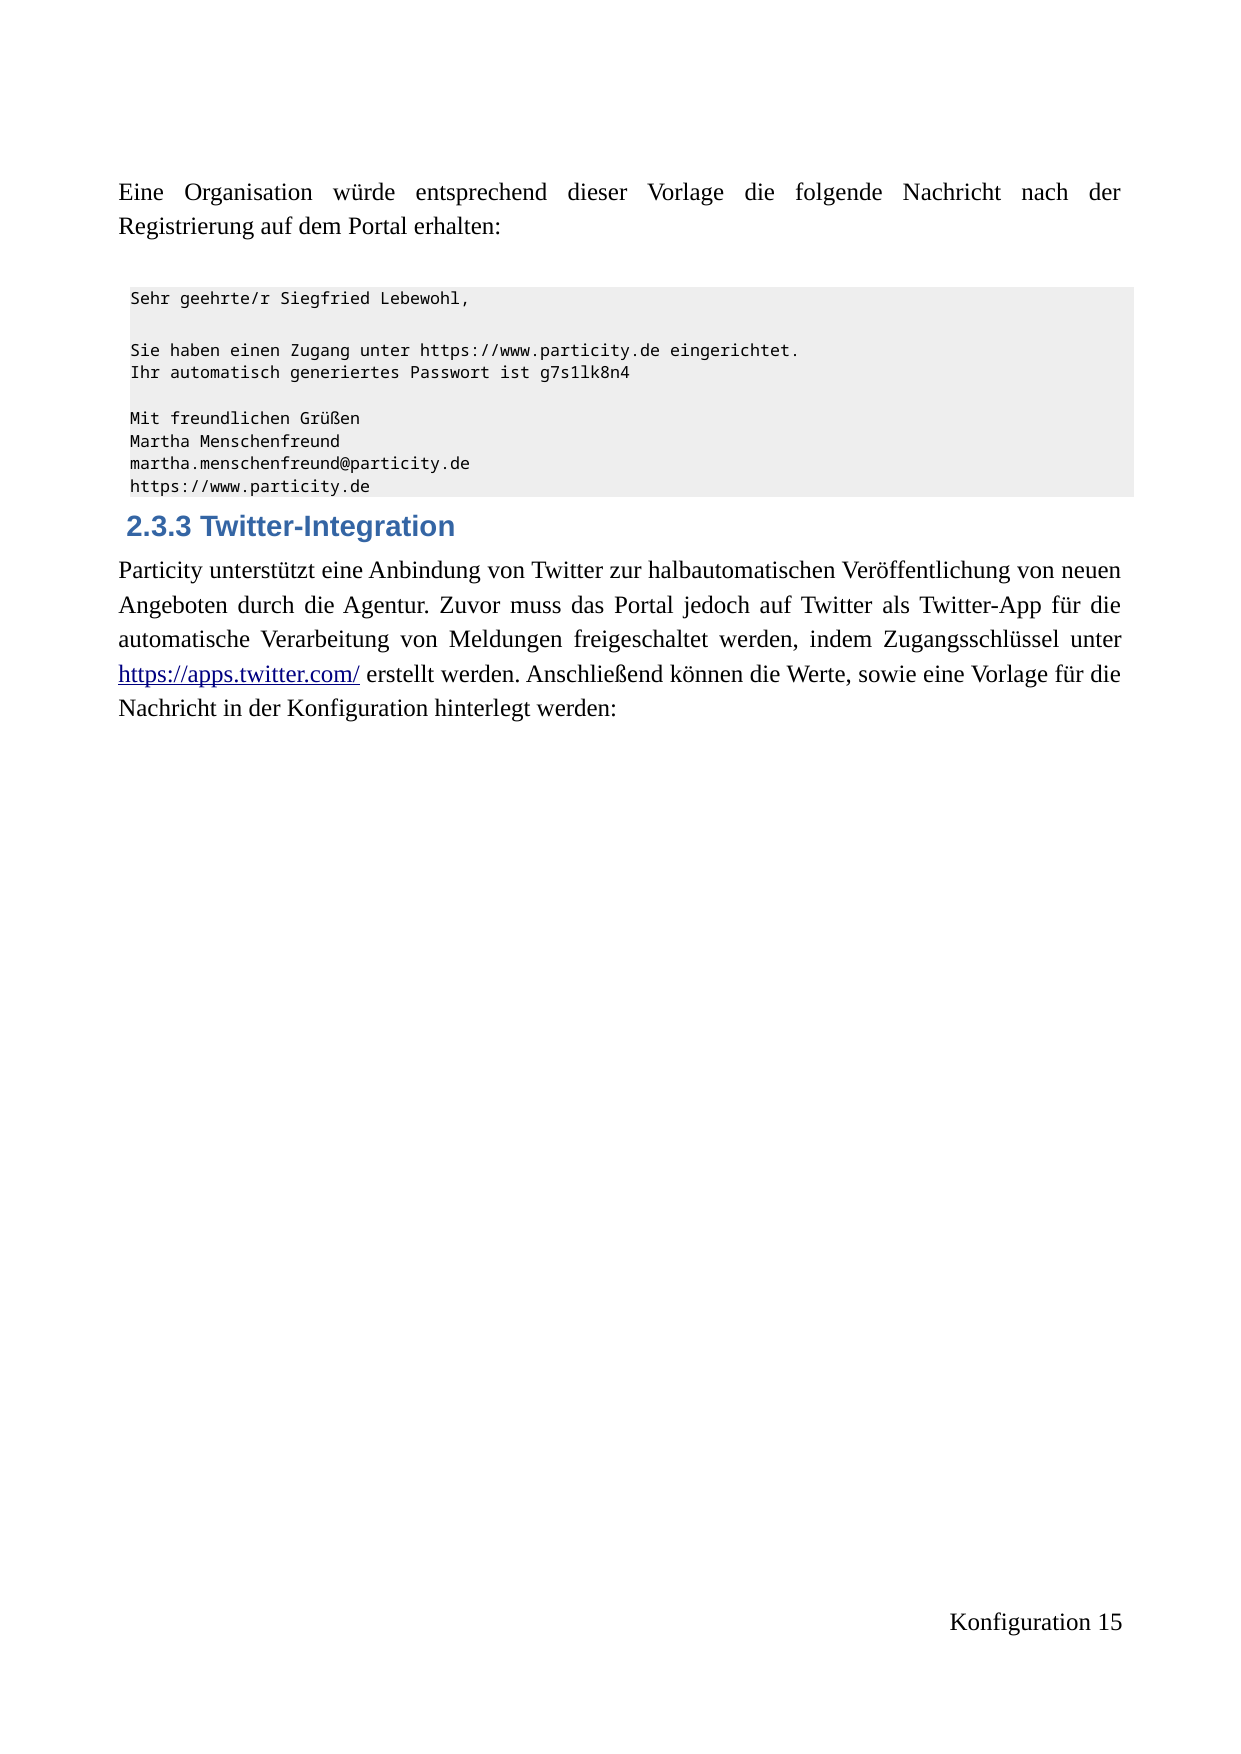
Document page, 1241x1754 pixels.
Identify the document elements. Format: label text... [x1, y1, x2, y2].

subtitle Twitter-Integration [118, 275, 1122, 543]
text Sehr geehrte/r Siegfried Lebewohl, [130, 287, 1134, 338]
text Sie haben einen Zugang unter https://www.particity.de eingerichtet. [130, 338, 1134, 361]
text Eine Organisation würde entsprechend dieser Vorlage die folgende Nachricht nach der Registrierung auf dem Portal erhalten: [118, 177, 1122, 240]
text Particity unterstützt eine Anbindung von Twitter zur halbautomatischen Veröffentlichung von neuen Angeboten durch die Agentur. Zuvor muss das Portal jedoch auf Twitter als Twitter-App für die automatische Verarbeitung von Meldungen freigeschaltet werden, indem Zugangsschlüssel unter https://apps.twitter.com/ erstellt werden. Anschließend können die Werte, sowie eine Vorlage für die Nachricht in der Konfiguration hinterlegt werden: [118, 555, 1122, 722]
text Ihr automatisch generiertes Passwort ist g7s1lk8n4 Mit freundlichen Grüßen Martha Menschenfreund martha.menschenfreund@particity.de https://www.particity.de [130, 361, 1134, 497]
